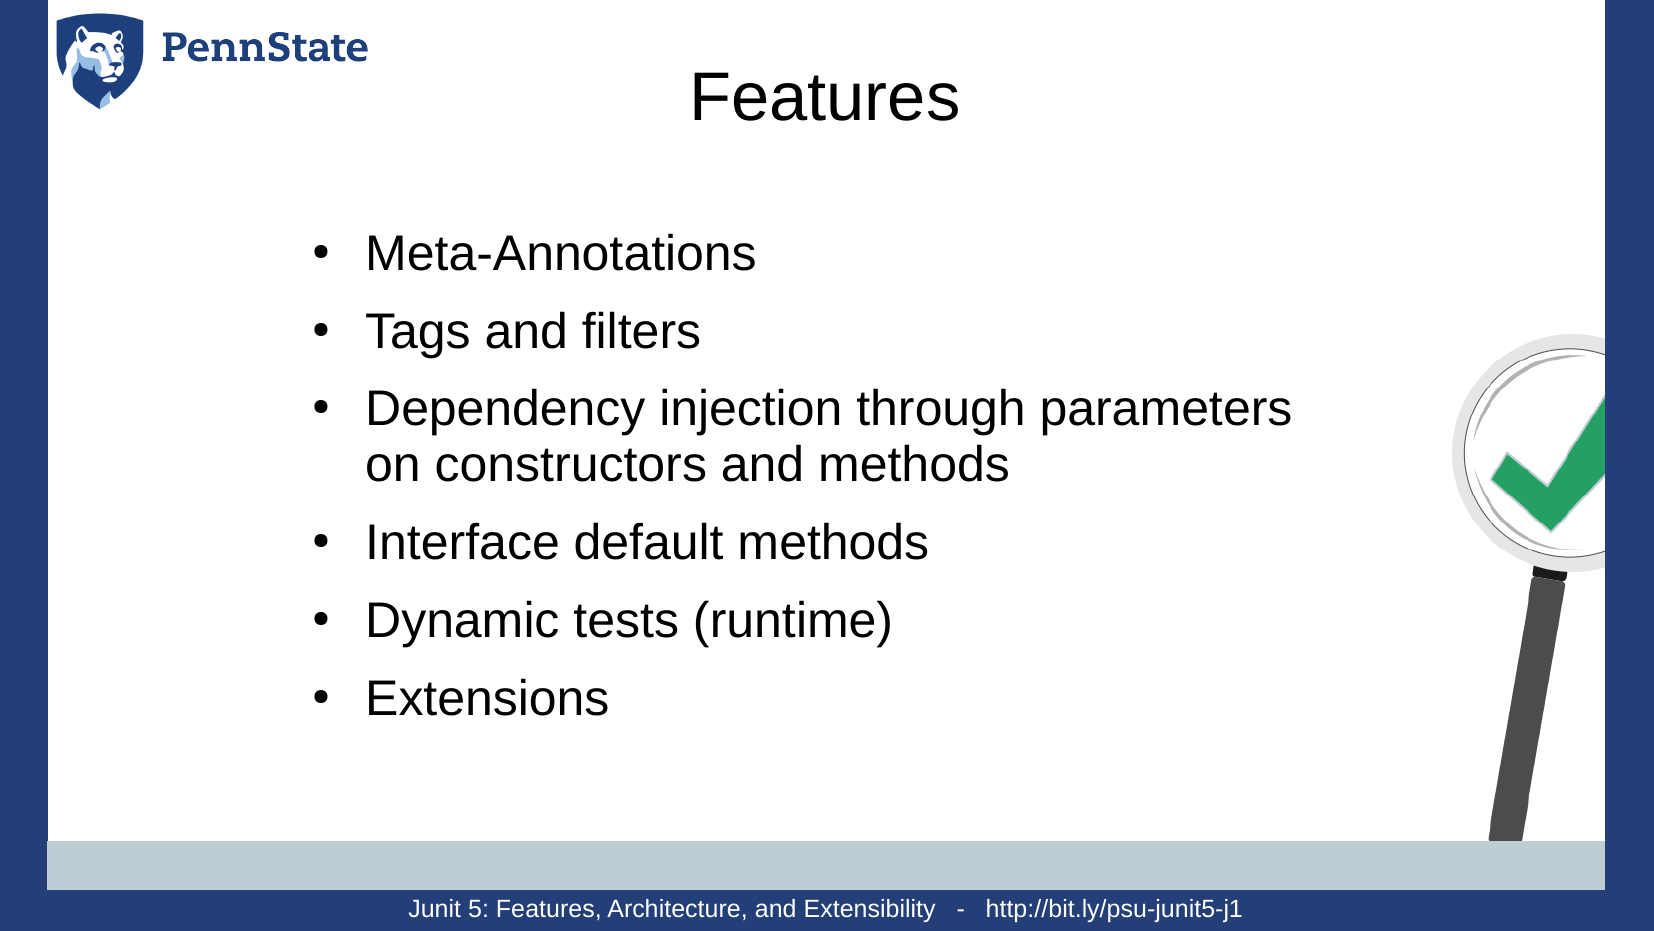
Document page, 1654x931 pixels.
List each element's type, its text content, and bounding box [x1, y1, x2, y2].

picture [1452, 334, 1605, 841]
list Meta-Annotations Tags and filters Dependency injection through parameters on constructors and methods Interface default methods Dynamic tests (runtime) Extensions [294, 225, 1360, 766]
picture [48, 0, 411, 152]
title Features [60, 19, 1591, 175]
